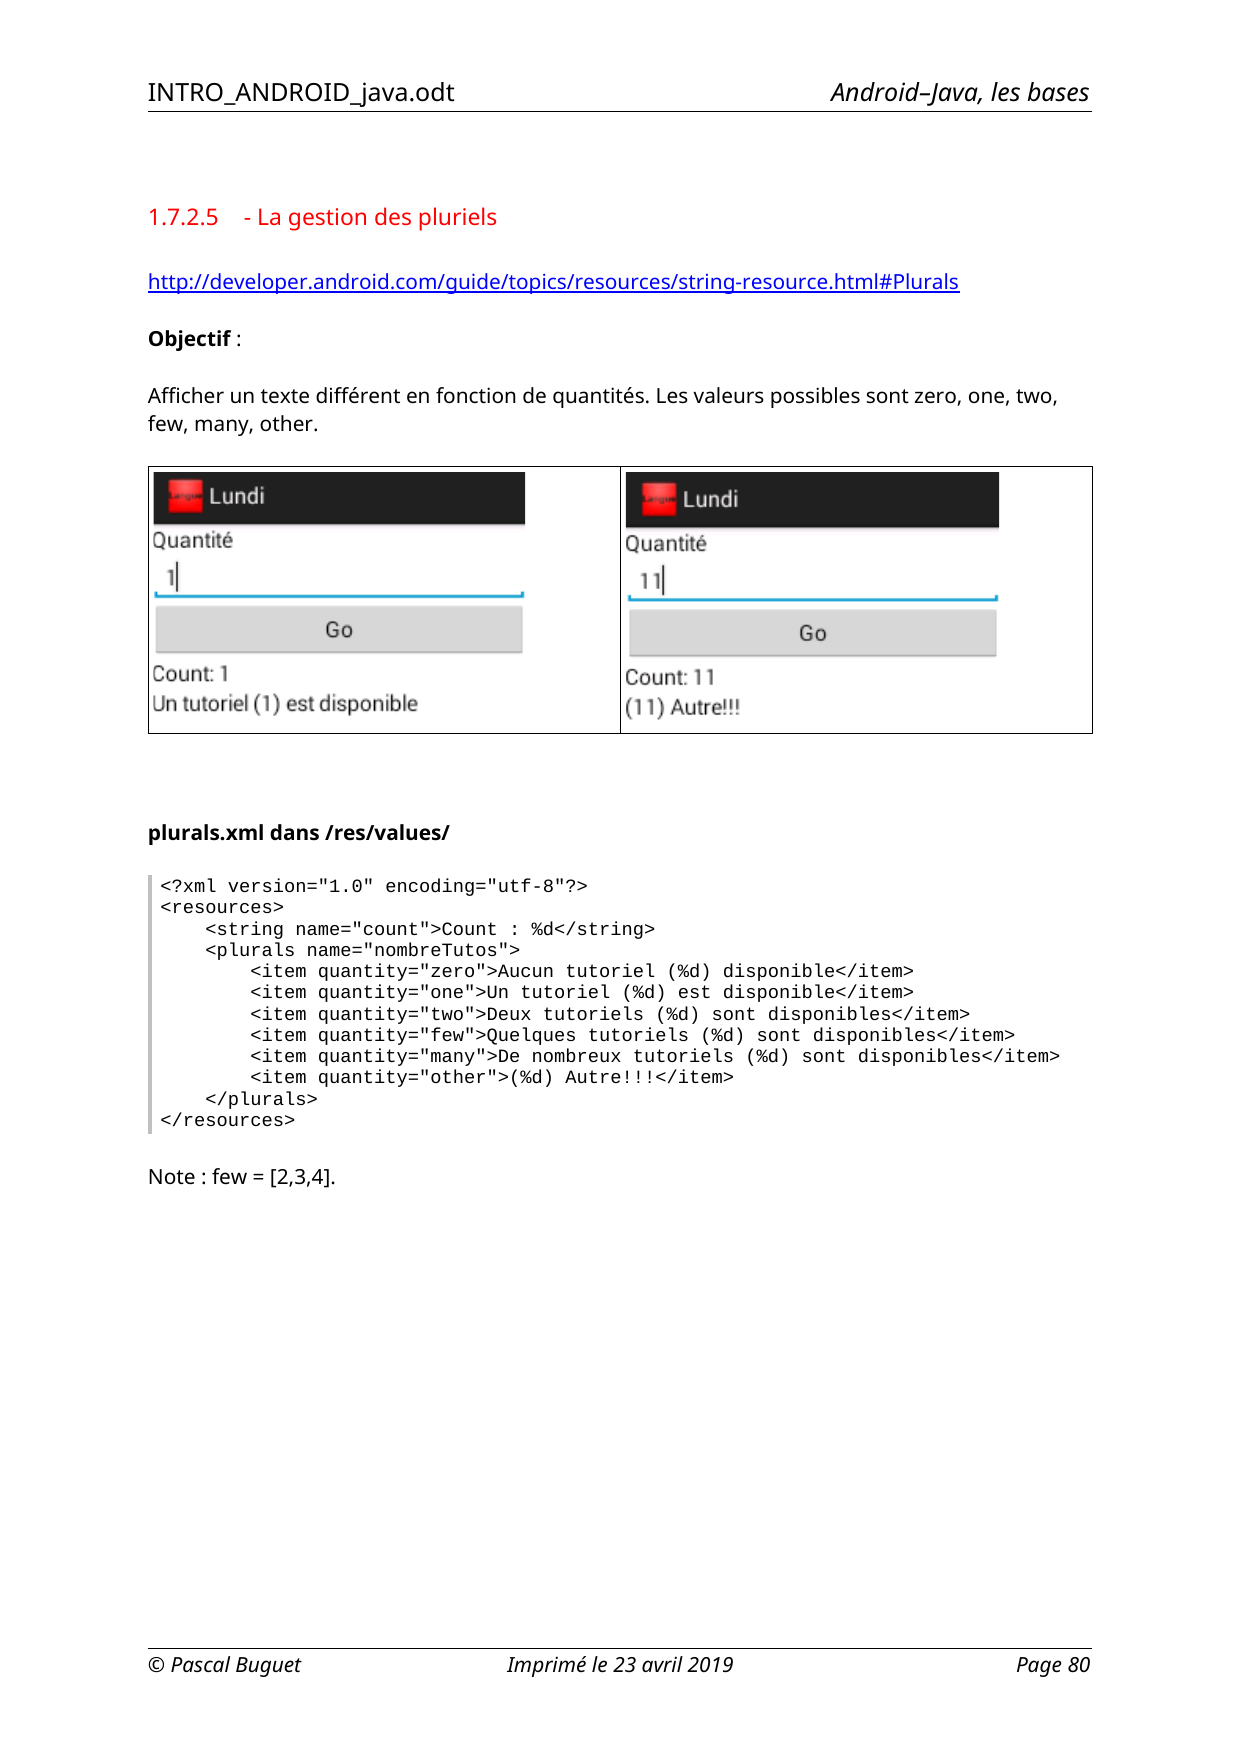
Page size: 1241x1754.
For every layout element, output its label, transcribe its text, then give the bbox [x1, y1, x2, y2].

text <resources> [152, 898, 1092, 919]
text </resources> [152, 1111, 1092, 1134]
text http://developer.android.com/guide/topics/resources/string-resource.html#Plurals [148, 267, 1092, 296]
text plurals.xml dans /res/values/ [148, 818, 1092, 846]
table_header [621, 467, 1092, 732]
text <item quantity="zero">Aucun tutoriel (%d) disponible</item> [152, 962, 1092, 983]
picture [153, 472, 526, 727]
text Afficher un texte différent en fonction de quantités. Les valeurs possibles sont zero, one, two, few, many, other. [148, 381, 1092, 438]
text <item quantity="two">Deux tutoriels (%d) sont disponibles</item> [152, 1004, 1092, 1026]
text <item quantity="one">Un tutoriel (%d) est disponible</item> [152, 983, 1092, 1004]
table_header [149, 467, 620, 732]
text <item quantity="other">(%d) Autre!!!</item> [152, 1068, 1092, 1089]
picture [625, 472, 1000, 726]
text <?xml version="1.0" encoding="utf-8"?> [152, 875, 1092, 898]
text <item quantity="many">De nombreux tutoriels (%d) sont disponibles</item> [152, 1047, 1092, 1068]
text </plurals> [152, 1089, 1092, 1111]
subtitle - La gestion des pluriels [148, 201, 1092, 232]
text <item quantity="few">Quelques tutoriels (%d) sont disponibles</item> [152, 1026, 1092, 1047]
text <string name="count">Count : %d</string> [152, 919, 1092, 941]
text <plurals name="nombreTutos"> [152, 941, 1092, 962]
text Objectif : [148, 324, 1092, 352]
text Note : few = [2,3,4]. [148, 1162, 1092, 1191]
